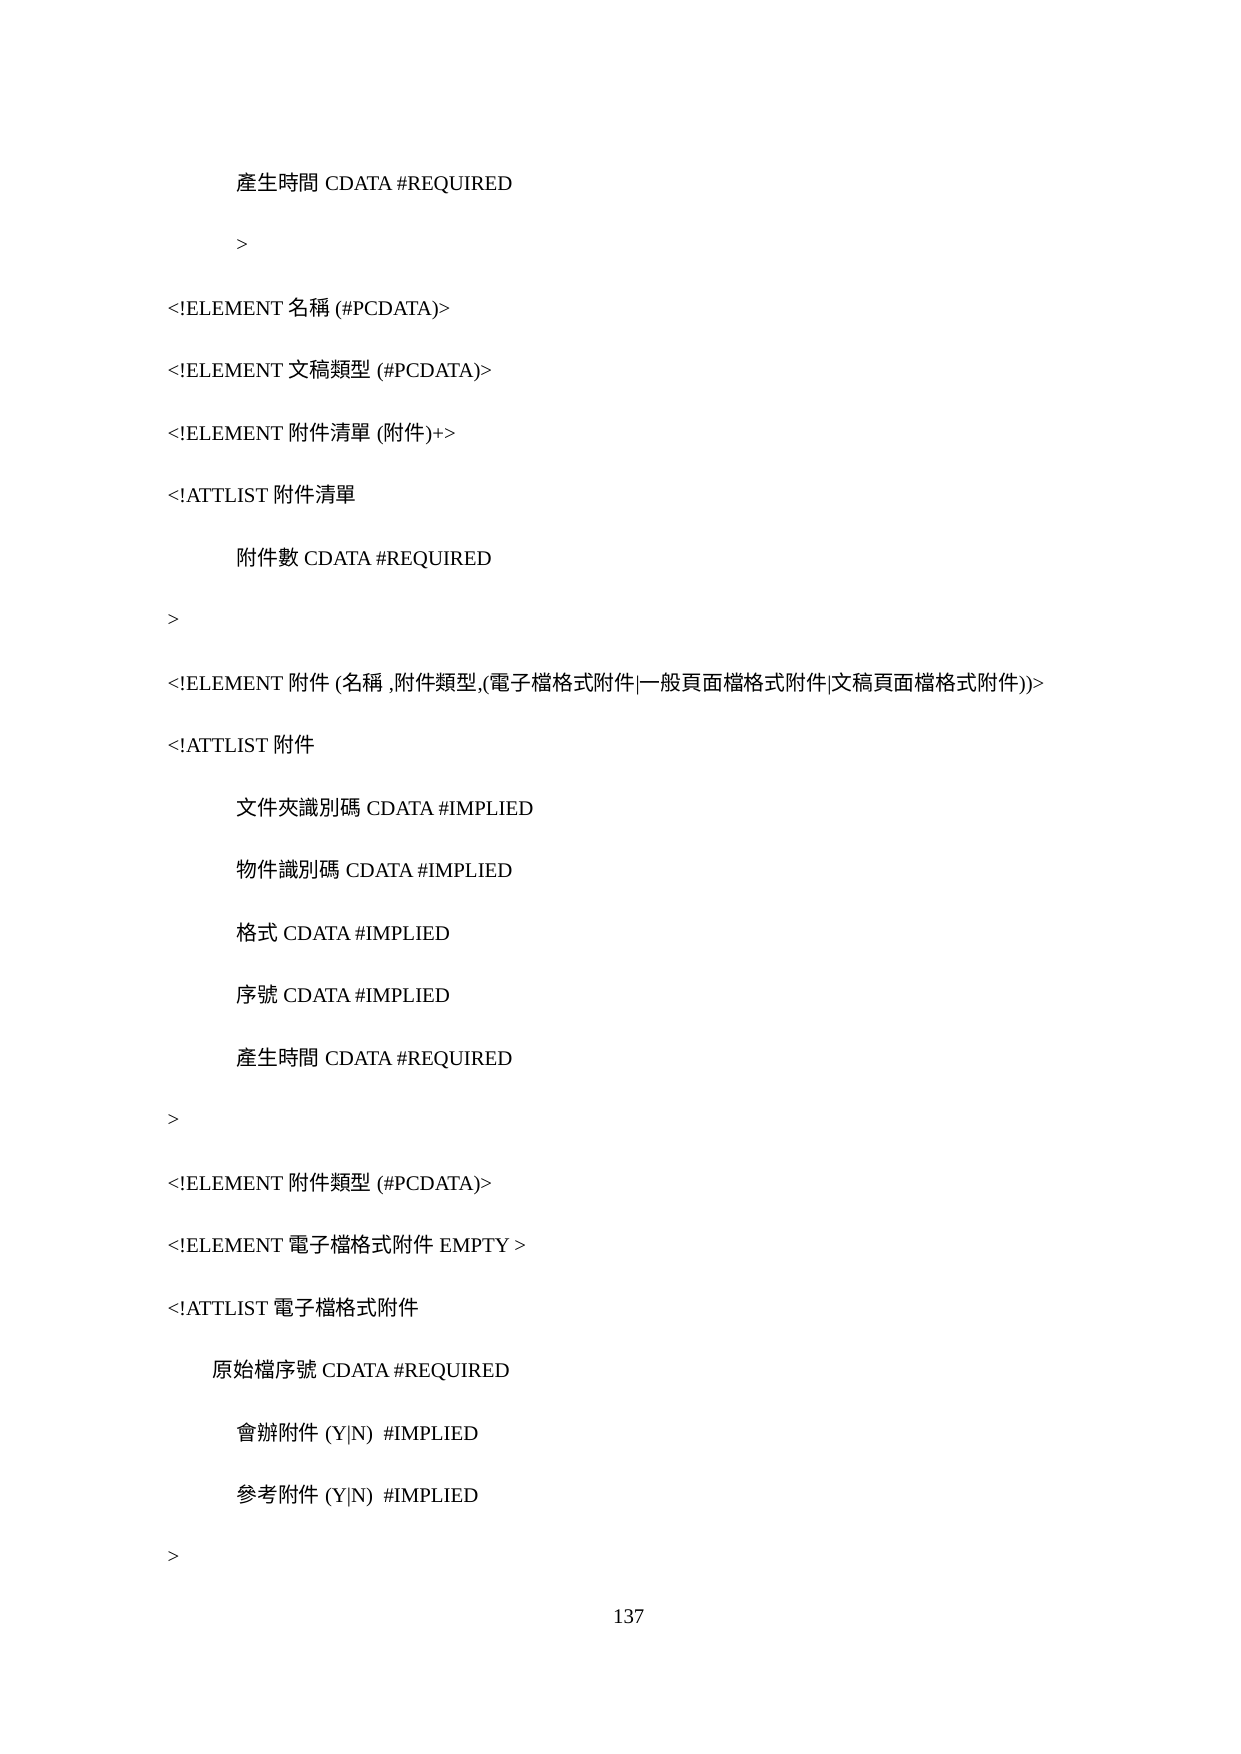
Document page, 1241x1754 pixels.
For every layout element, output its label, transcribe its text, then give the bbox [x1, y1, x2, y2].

text 序號 CDATA #IMPLIED [162, 952, 1094, 1014]
text 格式 CDATA #IMPLIED [162, 889, 1094, 952]
text <!ATTLIST 電子檔格式附件 [162, 1264, 1094, 1327]
text <!ATTLIST 附件清單 [162, 452, 1094, 514]
text <!ELEMENT 附件清單 (附件)+> [162, 389, 1094, 452]
text <!ELEMENT 文稿類型 (#PCDATA)> [162, 327, 1094, 389]
text > [162, 202, 1094, 264]
text <!ELEMENT 附件 (名稱 ,附件類型,(電子檔格式附件|一般頁面檔格式附件|文稿頁面檔格式附件))> [162, 639, 1094, 702]
text 原始檔序號 CDATA #REQUIRED [162, 1327, 1094, 1389]
text <!ELEMENT 電子檔格式附件 EMPTY > [162, 1202, 1094, 1264]
text 產生時間 CDATA #REQUIRED [162, 1014, 1094, 1077]
text 附件數 CDATA #REQUIRED [162, 514, 1094, 577]
text <!ELEMENT 附件類型 (#PCDATA)> [162, 1139, 1094, 1202]
text 會辦附件 (Y|N) #IMPLIED [162, 1389, 1094, 1452]
text <!ATTLIST 附件 [162, 702, 1094, 764]
text 文件夾識別碼 CDATA #IMPLIED [162, 764, 1094, 827]
text 物件識別碼 CDATA #IMPLIED [162, 827, 1094, 889]
text 產生時間 CDATA #REQUIRED [162, 139, 1094, 202]
text > [162, 1514, 1094, 1577]
text > [162, 577, 1094, 639]
text 參考附件 (Y|N) #IMPLIED [162, 1452, 1094, 1514]
text > [162, 1077, 1094, 1139]
text <!ELEMENT 名稱 (#PCDATA)> [162, 264, 1094, 327]
